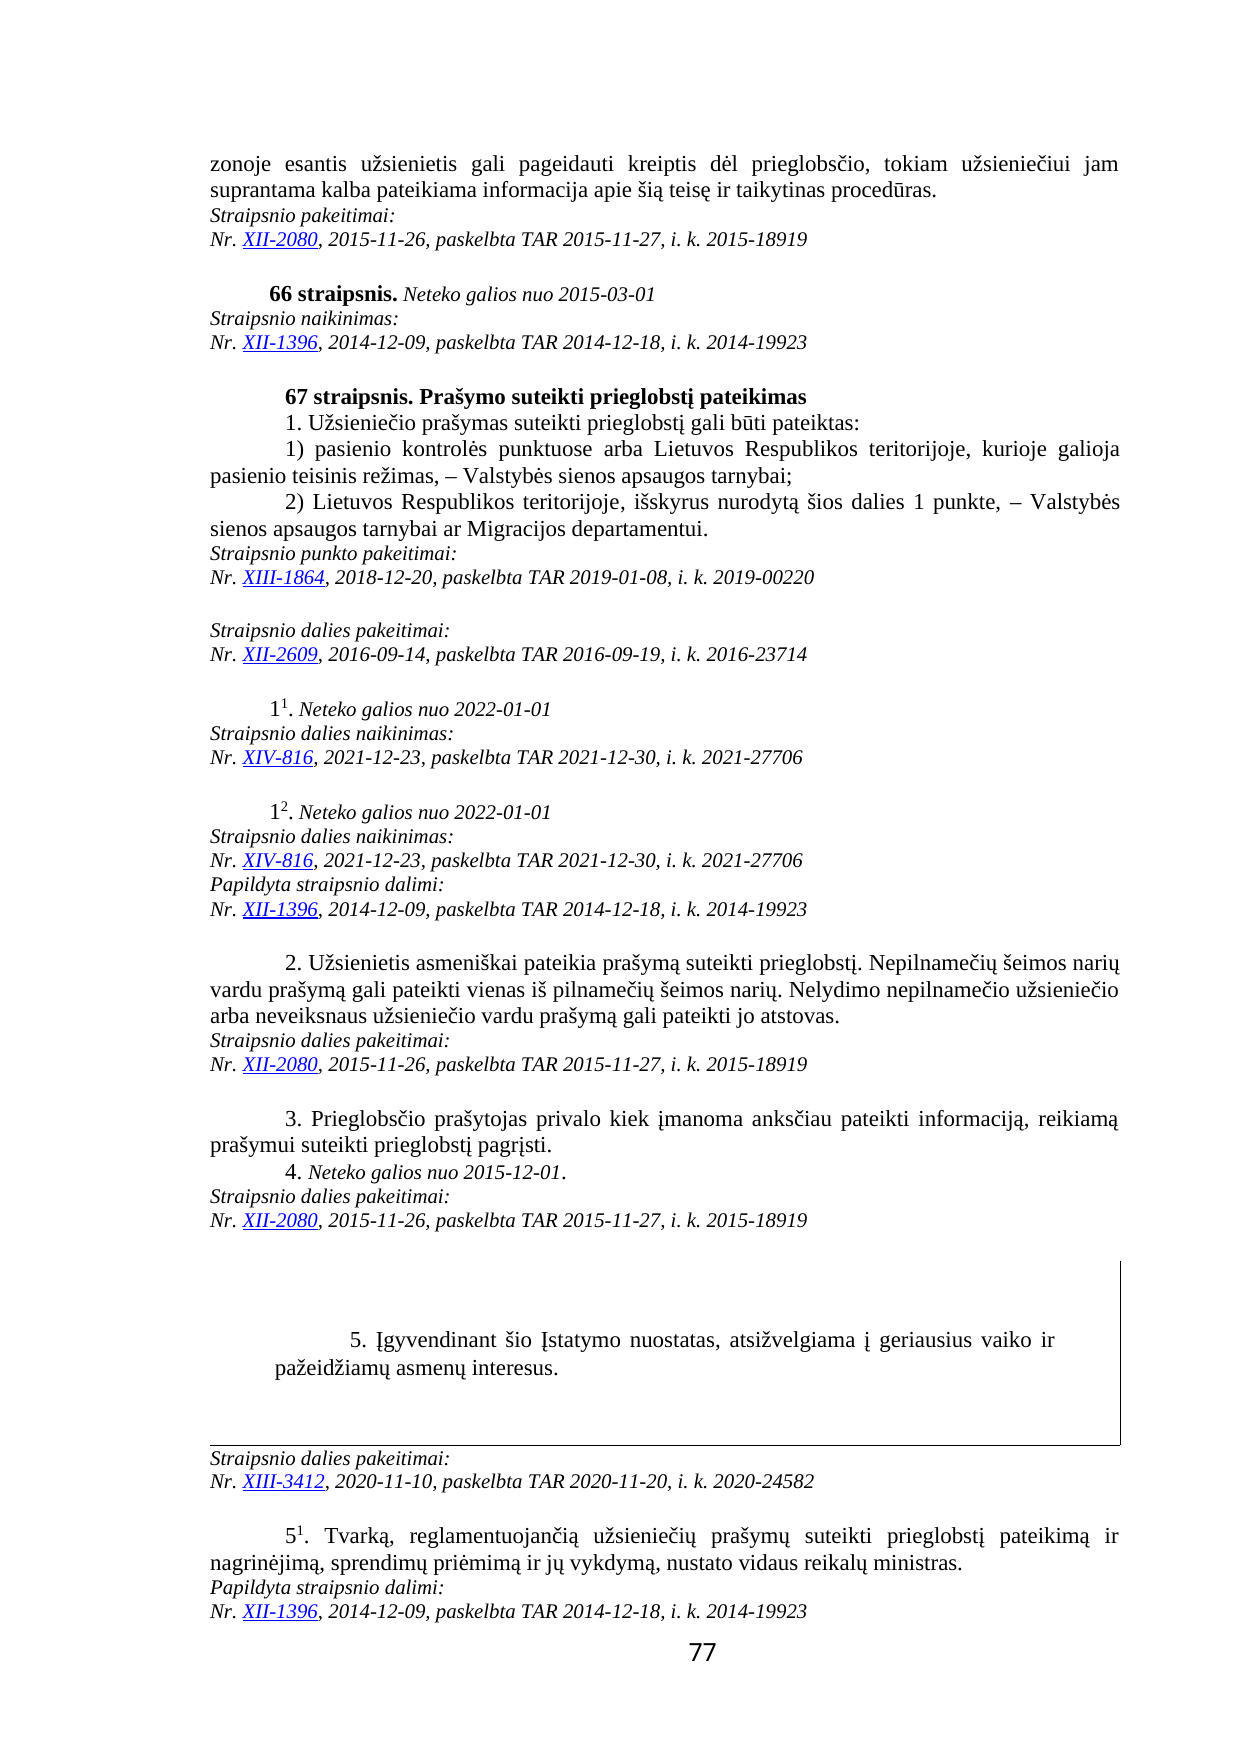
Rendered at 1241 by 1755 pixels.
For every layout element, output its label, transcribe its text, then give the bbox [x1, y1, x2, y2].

text Straipsnio dalies pakeitimai: [210, 1184, 1120, 1208]
text Nr. XIV-816, 2021-12-23, paskelbta TAR 2021-12-30, i. k. 2021-27706 [210, 745, 1120, 769]
text 51. Tvarką, reglamentuojančią užsieniečių prašymų suteikti prieglobstį pateikimą ir nagrinėjimą, sprendimų priėmimą ir jų vykdymą, nustato vidaus reikalų ministras. [210, 1522, 1120, 1575]
text 1) pasienio kontrolės punktuose arba Lietuvos Respublikos teritorijoje, kurioje galioja pasienio teisinis režimas, – Valstybės sienos apsaugos tarnybai; [210, 436, 1120, 488]
text Straipsnio dalies pakeitimai: [210, 1445, 1120, 1469]
text 11. Neteko galios nuo 2022-01-01 [210, 695, 1120, 721]
text Straipsnio dalies naikinimas: [210, 721, 1120, 745]
text Straipsnio dalies pakeitimai: [210, 1028, 1120, 1052]
text 2) Lietuvos Respublikos teritorijoje, išskyrus nurodytą šios dalies 1 punkte, – Valstybės sienos apsaugos tarnybai ar Migracijos departamentui. [210, 488, 1120, 541]
text zonoje esantis užsienietis gali pageidauti kreiptis dėl prieglobsčio, tokiam užsieniečiui jam suprantama kalba pateikiama informacija apie šią teisę ir taikytinas procedūras. [210, 150, 1120, 203]
text Straipsnio pakeitimai: [210, 203, 1120, 227]
text Nr. XII-2080, 2015-11-26, paskelbta TAR 2015-11-27, i. k. 2015-18919 [210, 1208, 1120, 1232]
text 3. Prieglobsčio prašytojas privalo kiek įmanoma anksčiau pateikti informaciją, reikiamą prašymui suteikti prieglobstį pagrįsti. [210, 1105, 1120, 1158]
text Nr. XII-1396, 2014-12-09, paskelbta TAR 2014-12-18, i. k. 2014-19923 [210, 1599, 1120, 1623]
text Nr. XIII-1864, 2018-12-20, paskelbta TAR 2019-01-08, i. k. 2019-00220 [210, 565, 1120, 589]
text Straipsnio dalies pakeitimai: [210, 618, 1120, 642]
text 2. Užsienietis asmeniškai pateikia prašymą suteikti prieglobstį. Nepilnamečių šeimos narių vardu prašymą gali pateikti vienas iš pilnamečių šeimos narių. Nelydimo nepilnamečio užsieniečio arba neveiksnaus užsieniečio vardu prašymą gali pateikti jo atstovas. [210, 949, 1120, 1028]
text Nr. XII-1396, 2014-12-09, paskelbta TAR 2014-12-18, i. k. 2014-19923 [210, 896, 1120, 921]
text Nr. XII-1396, 2014-12-09, paskelbta TAR 2014-12-18, i. k. 2014-19923 [210, 330, 1120, 354]
text 67 straipsnis. Prašymo suteikti prieglobstį pateikimas [210, 383, 1120, 409]
text 12. Neteko galios nuo 2022-01-01 [210, 798, 1120, 824]
text Straipsnio dalies naikinimas: [210, 824, 1120, 848]
text Papildyta straipsnio dalimi: [210, 872, 1120, 896]
text Straipsnio naikinimas: [210, 306, 1120, 330]
text Papildyta straipsnio dalimi: [210, 1575, 1120, 1599]
text Nr. XIII-3412, 2020-11-10, paskelbta TAR 2020-11-20, i. k. 2020-24582 [210, 1469, 1120, 1493]
text 5. Įgyvendinant šio Įstatymo nuostatas, atsižvelgiama į geriausius vaiko ir pažeidžiamų asmenų interesus. [210, 1261, 1120, 1445]
text Nr. XIV-816, 2021-12-23, paskelbta TAR 2021-12-30, i. k. 2021-27706 [210, 848, 1120, 872]
text 1. Užsieniečio prašymas suteikti prieglobstį gali būti pateiktas: [210, 409, 1120, 436]
text Nr. XII-2080, 2015-11-26, paskelbta TAR 2015-11-27, i. k. 2015-18919 [210, 1052, 1120, 1076]
text 4. Neteko galios nuo 2015-12-01. [210, 1158, 1120, 1184]
text 66 straipsnis. Neteko galios nuo 2015-03-01 [210, 279, 1120, 306]
text Nr. XII-2080, 2015-11-26, paskelbta TAR 2015-11-27, i. k. 2015-18919 [210, 227, 1120, 251]
text Straipsnio punkto pakeitimai: [210, 541, 1120, 565]
text Nr. XII-2609, 2016-09-14, paskelbta TAR 2016-09-19, i. k. 2016-23714 [210, 642, 1120, 666]
